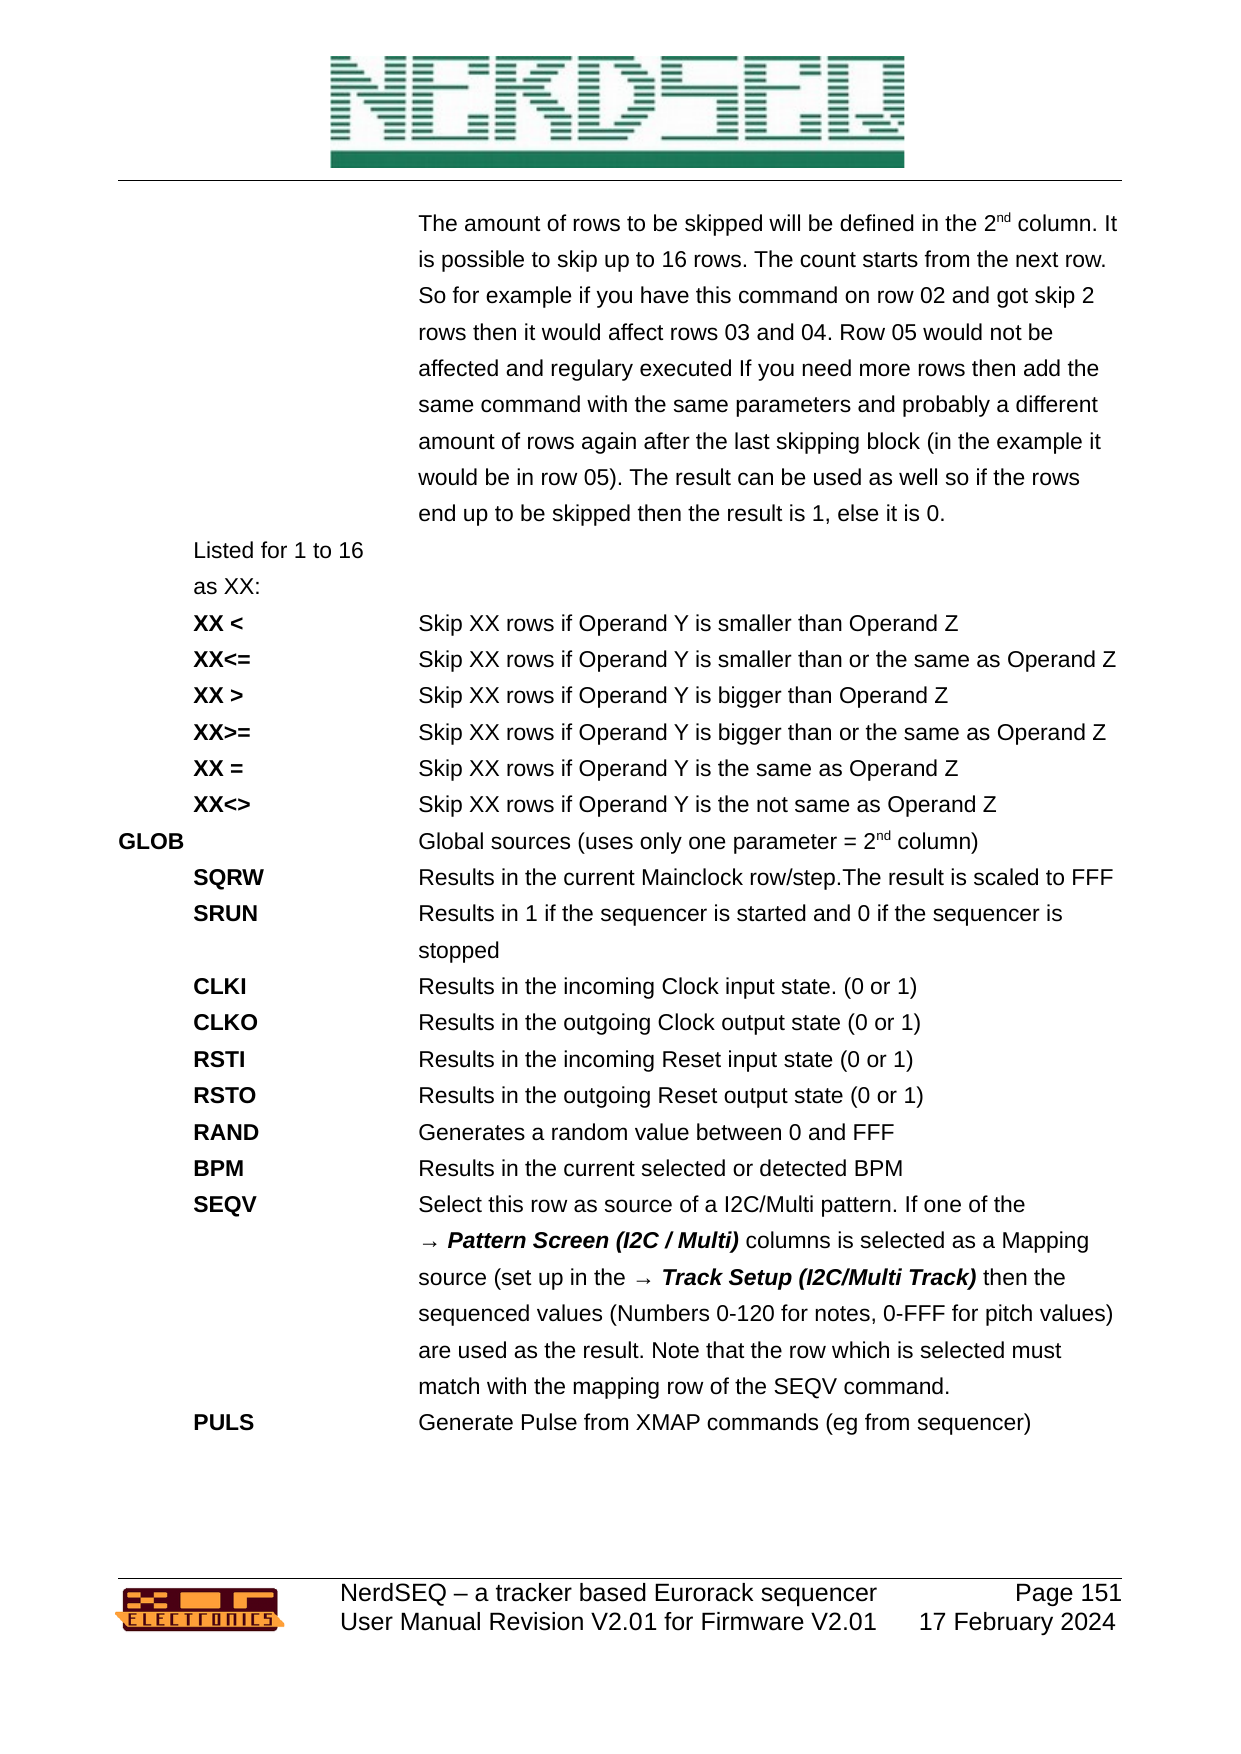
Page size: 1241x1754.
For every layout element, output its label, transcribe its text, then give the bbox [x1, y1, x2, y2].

text SRUN Results in 1 if the sequencer is started and 0 if the sequencer is stopped [118, 900, 1122, 963]
text as XX: [118, 573, 1122, 599]
text XX>= Skip XX rows if Operand Y is bigger than or the same as Operand Z [118, 718, 1122, 745]
text GLOB Global sources (uses only one parameter = 2nd column) [118, 828, 1122, 854]
text RAND Generates a random value between 0 and FFF [118, 1118, 1122, 1145]
text RSTI Results in the incoming Reset input state (0 or 1) [118, 1046, 1122, 1072]
text XX > Skip XX rows if Operand Y is bigger than Operand Z [118, 682, 1122, 708]
text SEQV Select this row as source of a I2C/Multi pattern. If one of the → Pattern Screen (I2C / Multi) columns is selected as a Mapping source (set up in the → Track Setup (I2C/Multi Track) then the sequenced values (Numbers 0-120 for notes, 0-FFF for pitch values) are used as the result. Note that the row which is selected must match with the mapping row of the SEQV command. [118, 1191, 1122, 1399]
text The amount of rows to be skipped will be defined in the 2nd column. It is possible to skip up to 16 rows. The count starts from the next row. So for example if you have this command on row 02 and got skip 2 rows then it would affect rows 03 and 04. Row 05 would not be affected and regulary executed If you need more rows then add the same command with the same parameters and probably a different amount of rows again after the last skipping block (in the example it would be in row 05). The result can be used as well so if the rows end up to be skipped then the result is 1, else it is 0. [118, 209, 1122, 527]
text Listed for 1 to 16 [118, 537, 1122, 563]
text SQRW Results in the current Mainclock row/step.The result is scaled to FFF [118, 864, 1122, 890]
text CLKI Results in the incoming Clock input state. (0 or 1) [118, 973, 1122, 999]
text XX<> Skip XX rows if Operand Y is the not same as Operand Z [118, 791, 1122, 818]
text CLKO Results in the outgoing Clock output state (0 or 1) [118, 1009, 1122, 1036]
picture [115, 1584, 285, 1634]
text XX<= Skip XX rows if Operand Y is smaller than or the same as Operand Z [118, 646, 1122, 672]
text RSTO Results in the outgoing Reset output state (0 or 1) [118, 1082, 1122, 1108]
text XX < Skip XX rows if Operand Y is smaller than Operand Z [118, 609, 1122, 636]
text XX = Skip XX rows if Operand Y is the same as Operand Z [118, 755, 1122, 781]
picture [330, 56, 905, 168]
text PULS Generate Pulse from XMAP commands (eg from sequencer) [118, 1409, 1122, 1436]
text BPM Results in the current selected or detected BPM [118, 1155, 1122, 1181]
